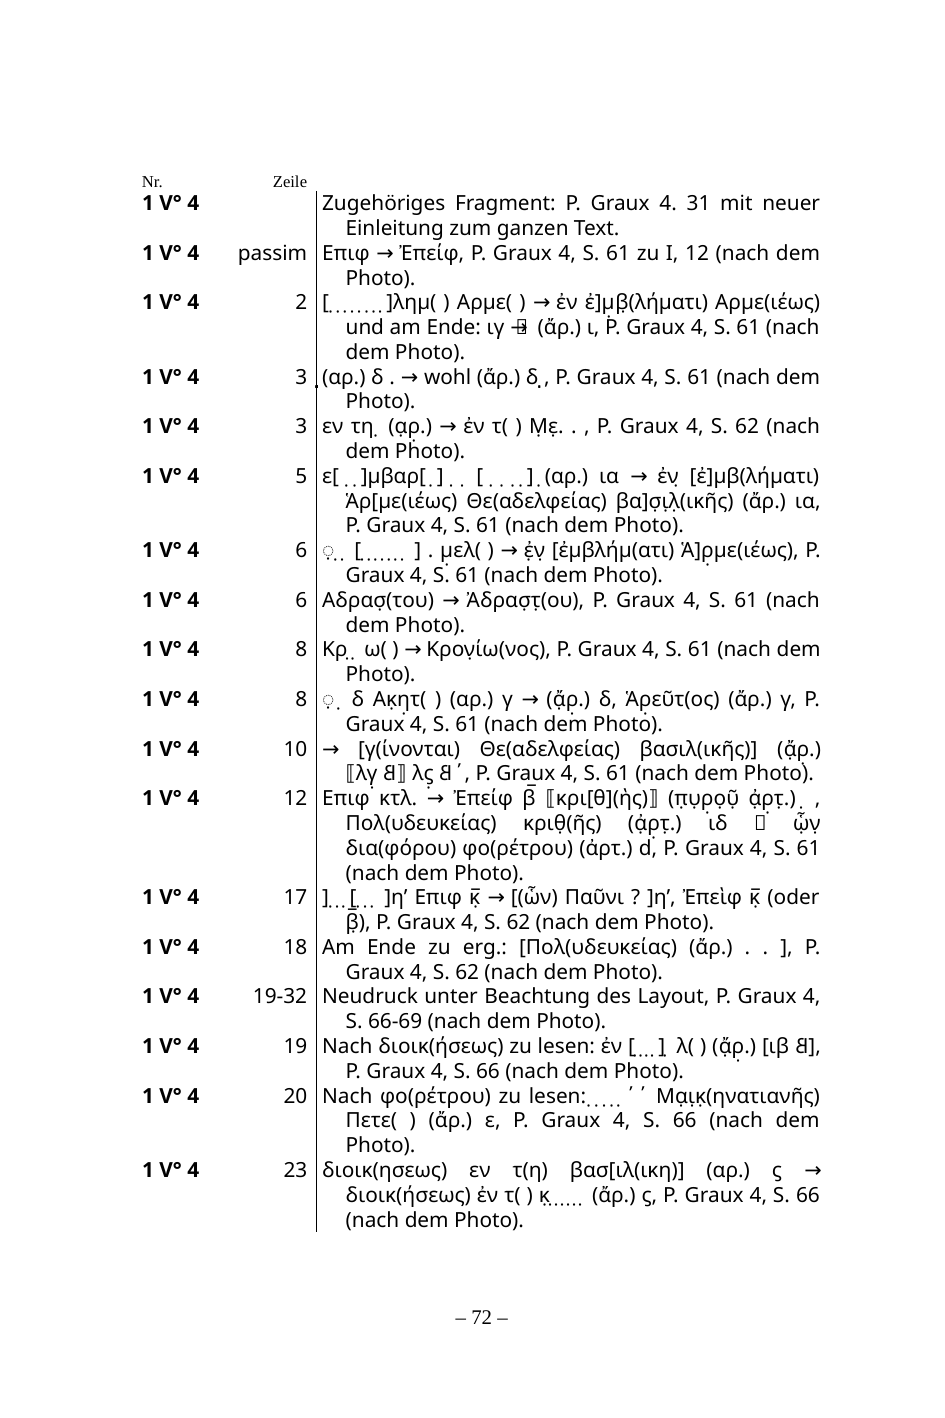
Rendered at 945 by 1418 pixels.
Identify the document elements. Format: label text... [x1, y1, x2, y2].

table_cell Nach διοικ(ήσεως) zu lesen: ἐν [ ̣ ̣ ̣ ̣] ̣ λ( ) (ἄ̣ρ̣.) [ιβ 𐅸], P. Graux 4, S. 66 (nach dem Photo). [317, 1034, 827, 1083]
table_cell 1 V° 4 [136, 637, 224, 687]
table_cell Zugehöriges Fragment: P. Graux 4. 31 mit neuer Einleitung zum ganzen Text. [317, 191, 827, 240]
table_cell Επιφ → Ἐπείφ, P. Graux 4, S. 61 zu I, 12 (nach dem Photo). [317, 240, 827, 290]
table_cell → [γ(ίνονται) Θε(αδελφείας) βασιλ(ικῆς)] (ἄ̣ρ̣.) ⟦λγ̣ 𐅸⟧ λϛ̣ 𐅸΄, P. Graux 4, S. 61 (nach dem Photo). [317, 736, 827, 786]
table_cell ̣ ̣ δ Ακ̣η̣τ( ) (αρ.) γ → (ἄ̣ρ̣.) δ, Ἁρ̣εῦτ(ος) (ἄρ.) γ, P. Graux 4, S. 61 (nach dem Photo). [317, 687, 827, 736]
table_cell 10 [224, 736, 316, 786]
table_cell 1 V° 4 [136, 414, 224, 463]
table_cell 2 [224, 290, 316, 364]
table_cell 1 V° 4 [136, 1158, 224, 1232]
table_cell 1 V° 4 [136, 364, 224, 414]
table_cell ] ̣ ̣ ̣[ ̣ ̣ ̣ ]η’ Επιφ κ̣̅ → [(ὧν) Παῦνι ? ]η’, Ἐπεὶφ κ̣̅ (oder β̣̅), P. Graux 4, S. 62 (nach dem Photo). [317, 885, 827, 934]
table_cell εν τη ̣ (α̣ρ̣.) → ἐν τ( ) Μ̣ε̣. . , P. Graux 4, S. 62 (nach dem Photo). [317, 414, 827, 463]
table_cell 1 V° 4 [136, 786, 224, 885]
table_cell 3 [224, 364, 316, 414]
table_cell Αδρασ̣(του) → Ἀδρασ̣τ̣(ου), P. Graux 4, S. 61 (nach dem Photo). [317, 588, 827, 637]
table_cell 1 V° 4 [136, 935, 224, 984]
table_cell 6 [224, 588, 316, 637]
table_cell 19-32 [224, 984, 316, 1034]
table_cell ̣ ̣ ̣ [ ̣ ̣ ̣ ̣ ̣ ̣ ̣ ] . μ̣ελ( ) → ἐ̣ν̣ [ἐμβλήμ(ατι) Ἁ]ρ̣με(ιέως), P. Graux 4, S. 61 (nach dem Photo). [317, 538, 827, 587]
table_cell 6 [224, 538, 316, 587]
table_cell 1 V° 4 [136, 1034, 224, 1083]
table_cell ε[ ̣ ̣]μβαρ[ ̣] ̣ ̣ [ ̣ ̣ ̣ ̣] ̣(αρ.) ια → ἐν̣ [ἐ]μβ(λήματι) Ἁρ[με(ιέως) Θε(αδελφείας) βα]σ̣ι̣λ̣(ικῆς) (ἄρ.) ια, P. Graux 4, S. 61 (nach dem Photo). [317, 464, 827, 538]
table_cell Κρ ̣ ̣ ω( ) → Κρον̣ίω(νος), P. Graux 4, S. 61 (nach dem Photo). [317, 637, 827, 687]
table_cell 3 [224, 414, 316, 463]
table_cell 1 V° 4 [136, 687, 224, 736]
table_cell 8 [224, 687, 316, 736]
table_cell 1 V° 4 [136, 464, 224, 538]
table_cell [224, 191, 316, 240]
table_cell 1 V° 4 [136, 736, 224, 786]
table_cell 1 V° 4 [136, 240, 224, 290]
table_cell 1 V° 4 [136, 191, 224, 240]
table_cell 19 [224, 1034, 316, 1083]
table_cell [ ̣ ̣ ̣ ̣ ̣ ̣ ̣ ̣]λημ( ) Αρμε( ) → ἐν ἐ]μ̣β̣(λήματι) Αρμε(ιέως) und am Ende: ιγ  → (ἄρ.) ι, P. Graux 4, S. 61 (nach dem Photo). [317, 290, 827, 364]
table_cell 12 [224, 786, 316, 885]
table_cell 5 [224, 464, 316, 538]
table_cell 1 V° 4 [136, 984, 224, 1034]
table_cell passim [224, 240, 316, 290]
table_cell Neudruck unter Beachtung des Layout, P. Graux 4, S. 66-69 (nach dem Photo). [317, 984, 827, 1034]
table_cell (αρ.) δ . → wohl (ἄρ.) δ ̣, P. Graux 4, S. 61 (nach dem Photo). [317, 364, 827, 414]
table_cell 23 [224, 1158, 316, 1232]
table_cell 20 [224, 1083, 316, 1158]
table_cell 17 [224, 885, 316, 934]
table_cell 1 V° 4 [136, 538, 224, 587]
table_cell 1 V° 4 [136, 1083, 224, 1158]
table_cell 8 [224, 637, 316, 687]
table_cell 1 V° 4 [136, 290, 224, 364]
table_cell διοικ(ησεως) εν τ(η) βασ[ιλ(ικη)] (αρ.) ϛ → διοικ(ήσεως) ἐν τ( ) κ̣ ̣ ̣ ̣ ̣ ̣ ̣ (ἄρ.) ϛ, P. Graux 4, S. 66 (nach dem Photo). [317, 1158, 827, 1232]
table_cell 18 [224, 935, 316, 984]
table_cell Nach φο(ρέτρου) zu lesen: ̣ ̣ ̣ ̣ ̣´´ Μα̣ι̣κ̣(ηνατιανῆς) Πετε( ) (ἄρ.) ε, P. Graux 4, S. 66 (nach dem Photo). [317, 1083, 827, 1158]
table_cell Am Ende zu erg.: [Πολ(υδευκείας) (ἄρ.) . . ], P. Graux 4, S. 62 (nach dem Photo). [317, 935, 827, 984]
table_cell 1 V° 4 [136, 588, 224, 637]
table_cell 1 V° 4 [136, 885, 224, 934]
table_cell Επιφ κτλ. → Ἐπείφ β̅ ⟦κρι[θ](ὴς)⟧ (π̣υ̣ρ̣ο̣ῦ̣ ἀ̣ρ̣τ̣.) ̣ , Πολ(υδευκείας) κριθ̣(ῆς) (ἀ̣ρ̣τ̣.) ιδ  ὧ̣ν̣ δια(φόρου) φο(ρέτρου) (ἀρτ.) d, P. Graux 4, S. 61 (nach dem Photo). [317, 786, 827, 885]
